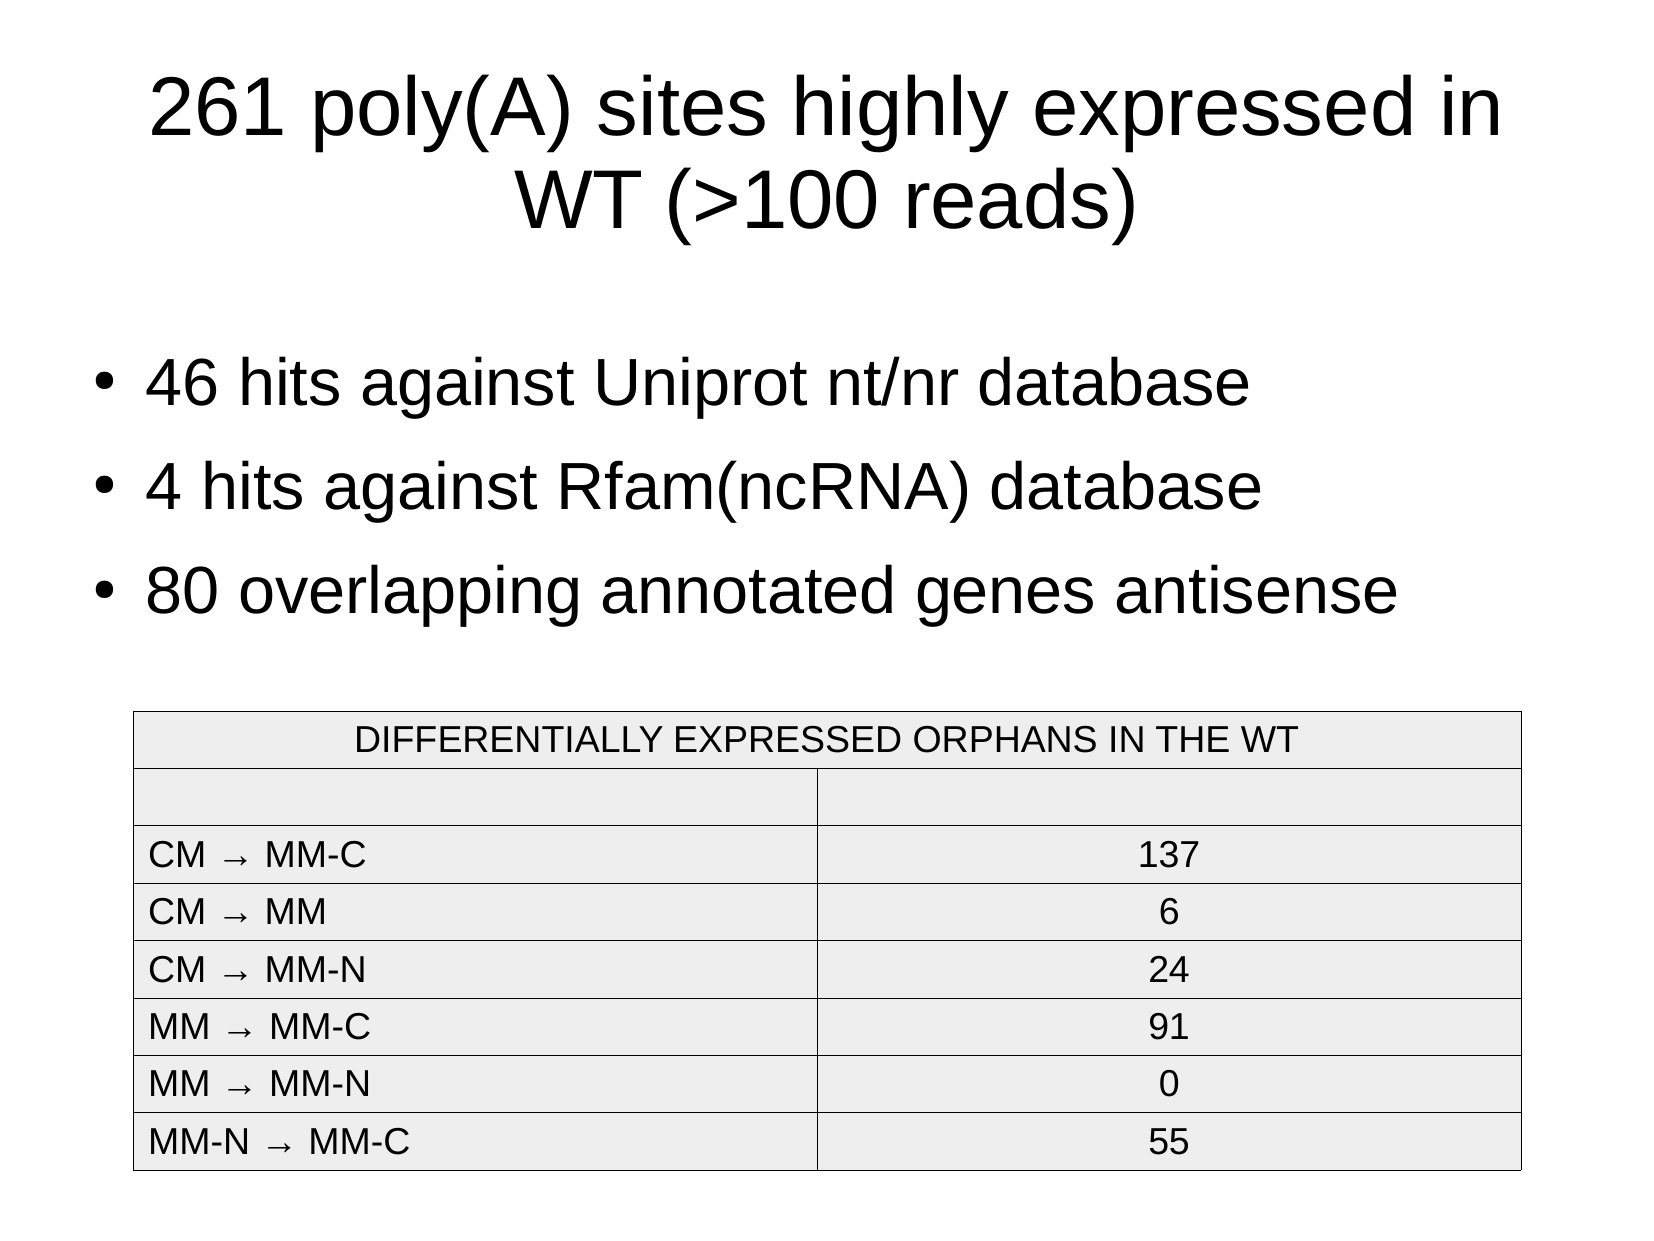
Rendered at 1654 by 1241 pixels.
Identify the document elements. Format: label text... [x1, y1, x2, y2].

table_cell MM → MM-N [134, 1056, 817, 1112]
table_cell 91 [818, 999, 1521, 1055]
table_cell 137 [818, 826, 1521, 883]
title 261 poly(A) sites highly expressed in WT (>100 reads) [82, 49, 1571, 257]
table_cell 55 [818, 1113, 1521, 1170]
table_cell [818, 769, 1521, 825]
list 46 hits against Uniprot nt/nr database 4 hits against Rfam(ncRNA) database 80 overlapping annotated genes antisense [75, 345, 1564, 630]
table_header DIFFERENTIALLY EXPRESSED ORPHANS IN THE WT [134, 712, 1521, 768]
table_cell CM → MM-C [134, 826, 817, 883]
table_cell CM → MM-N [134, 941, 817, 998]
table_cell [134, 769, 817, 825]
table_cell MM → MM-C [134, 999, 817, 1055]
table_cell 24 [818, 941, 1521, 998]
table_cell 0 [818, 1056, 1521, 1112]
table_cell 6 [818, 884, 1521, 940]
table_cell MM-N → MM-C [134, 1113, 817, 1170]
table_cell CM → MM [134, 884, 817, 940]
